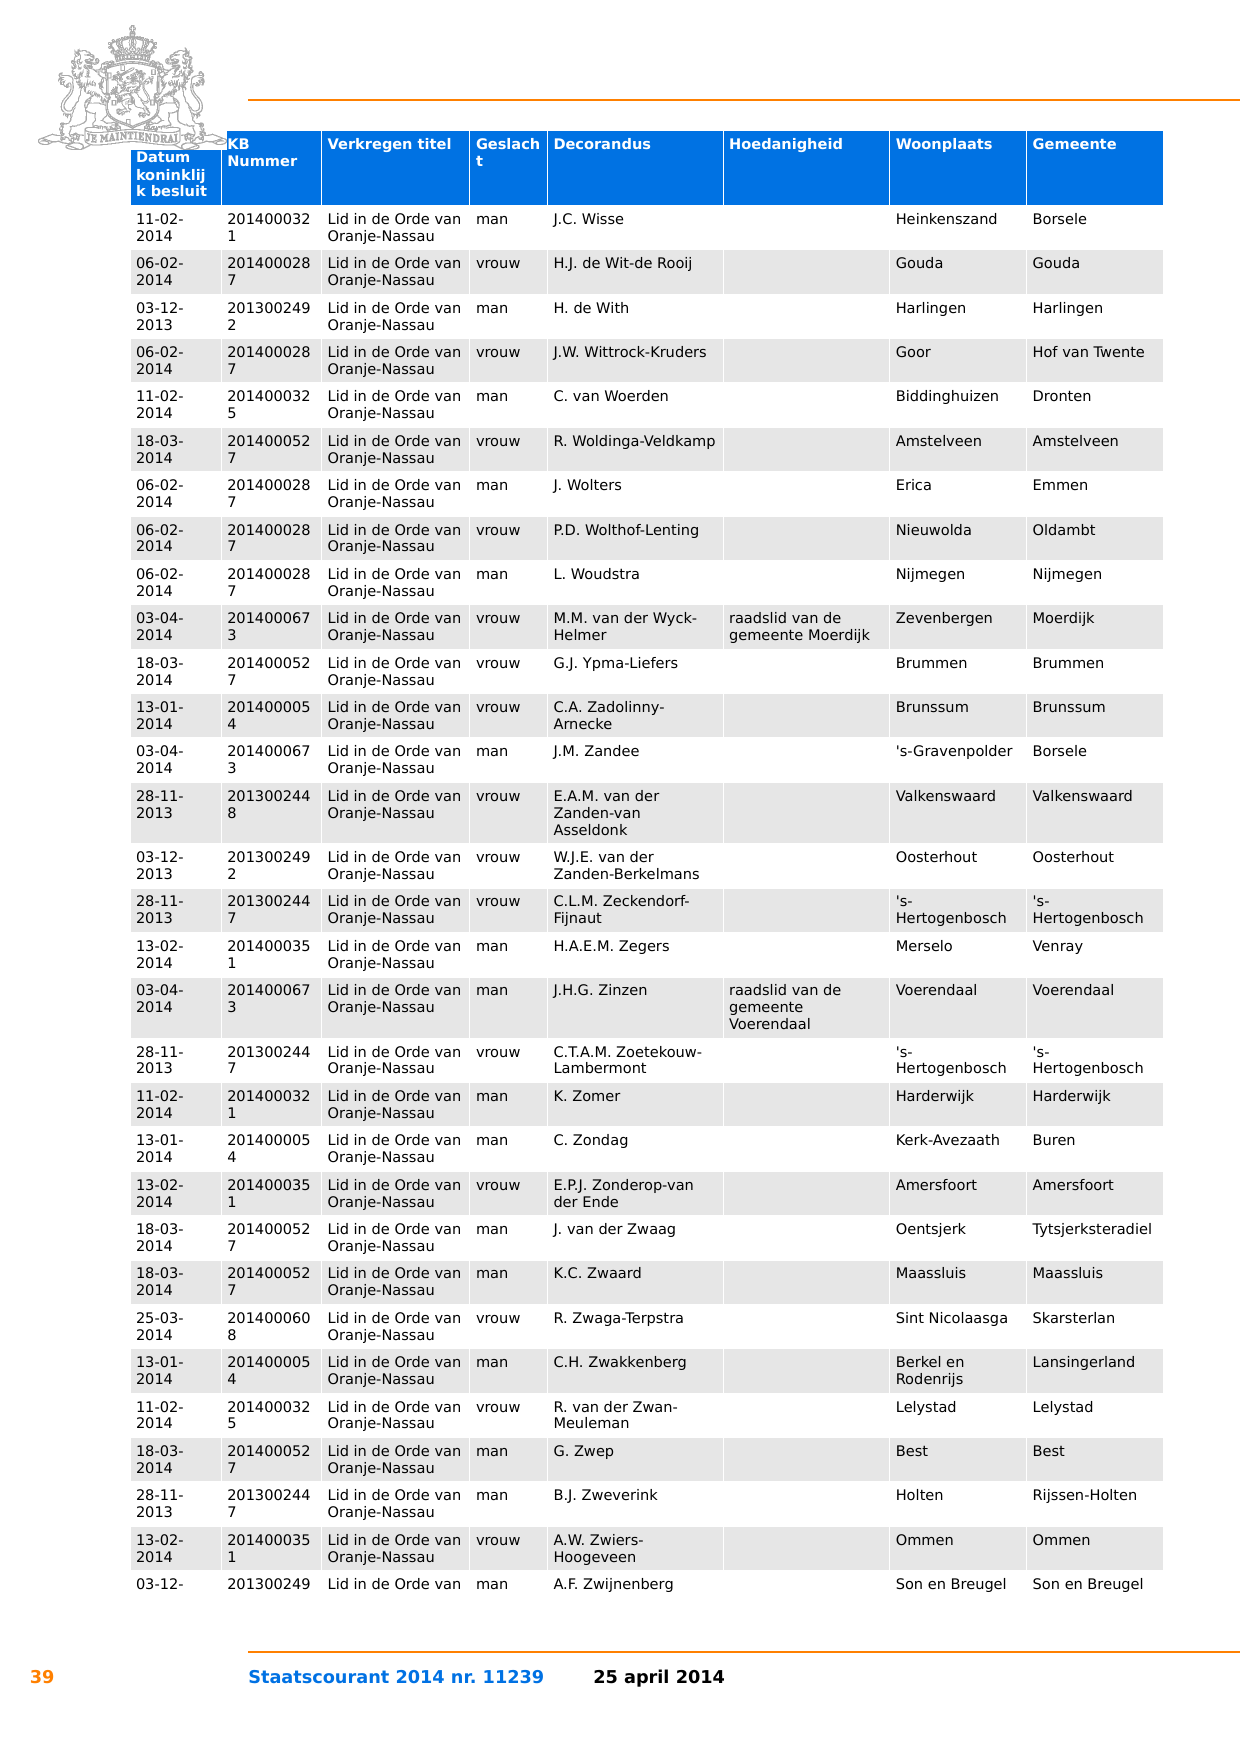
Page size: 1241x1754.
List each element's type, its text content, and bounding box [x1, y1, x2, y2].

table_cell 2013002492 [222, 844, 321, 888]
table_cell Berkel en Rodenrijs [890, 1349, 1026, 1393]
table_cell 06-02-2014 [131, 339, 221, 382]
table_cell M.M. van der Wyck-Helmer [548, 605, 723, 649]
table_cell 2014000527 [222, 1216, 321, 1259]
table_cell Lid in de Orde van Oranje-Nassau [322, 250, 469, 294]
table_cell man [470, 1571, 547, 1598]
table_cell Brunssum [1027, 694, 1163, 737]
table_cell [724, 1216, 889, 1259]
table_cell 2014000673 [222, 978, 321, 1038]
table_cell B.J. Zweverink [548, 1483, 723, 1526]
table_cell Lid in de Orde van Oranje-Nassau [322, 1261, 469, 1304]
table_cell Borsele [1027, 206, 1163, 249]
table_cell 's-Hertogenbosch [1027, 1039, 1163, 1082]
table_cell 2013002447 [222, 1039, 321, 1082]
table_cell man [470, 1083, 547, 1126]
table_cell Gouda [890, 250, 1026, 294]
table_cell 2014000287 [222, 561, 321, 604]
table_cell 2014000321 [222, 206, 321, 249]
table_cell A.F. Zwijnenberg [548, 1571, 723, 1598]
table_cell Brummen [1027, 650, 1163, 693]
table_cell vrouw [470, 517, 547, 560]
table_cell 06-02-2014 [131, 250, 221, 294]
table_cell Lid in de Orde van Oranje-Nassau [322, 889, 469, 932]
table_cell Sint Nicolaasga [890, 1305, 1026, 1348]
table_cell Lid in de Orde van Oranje-Nassau [322, 694, 469, 737]
table_cell 2014000054 [222, 1349, 321, 1393]
table_cell 18-03-2014 [131, 1438, 221, 1481]
table_cell Lid in de Orde van Oranje-Nassau [322, 1216, 469, 1259]
table_cell 03-12-2013 [131, 295, 221, 338]
table_cell [724, 206, 889, 249]
table_cell Dronten [1027, 384, 1163, 427]
table_cell 13-02-2014 [131, 1172, 221, 1215]
table_cell vrouw [470, 339, 547, 382]
table_cell vrouw [470, 428, 547, 471]
table_cell 18-03-2014 [131, 1216, 221, 1259]
table_cell [724, 1305, 889, 1348]
table_cell [724, 783, 889, 843]
table_cell man [470, 1216, 547, 1259]
table_cell Amstelveen [890, 428, 1026, 471]
table_cell 03-12-2013 [131, 844, 221, 888]
table_cell Lid in de Orde van Oranje-Nassau [322, 384, 469, 427]
table_cell 13-01-2014 [131, 1128, 221, 1171]
table_cell 2014000325 [222, 384, 321, 427]
table_cell Son en Breugel [890, 1571, 1026, 1598]
table_cell vrouw [470, 1394, 547, 1437]
table_cell 13-02-2014 [131, 1527, 221, 1570]
table_cell 2014000287 [222, 250, 321, 294]
table_cell 's-Hertogenbosch [1027, 889, 1163, 932]
table_cell Amstelveen [1027, 428, 1163, 471]
table_cell [724, 1527, 889, 1570]
table_cell Lid in de Orde van Oranje-Nassau [322, 1483, 469, 1526]
table_cell vrouw [470, 1172, 547, 1215]
table_cell Moerdijk [1027, 605, 1163, 649]
table_cell 2014000287 [222, 517, 321, 560]
table_cell Lelystad [1027, 1394, 1163, 1437]
table_header Decorandus [548, 131, 723, 205]
table_cell [724, 561, 889, 604]
table_cell Oosterhout [890, 844, 1026, 888]
table_cell Lid in de Orde van Oranje-Nassau [322, 933, 469, 976]
table_cell Lid in de Orde van Oranje-Nassau [322, 472, 469, 516]
table_cell 2014000054 [222, 694, 321, 737]
table_cell 03-04-2014 [131, 605, 221, 649]
table_cell [724, 694, 889, 737]
table_cell H. de With [548, 295, 723, 338]
table_cell 06-02-2014 [131, 517, 221, 560]
table_cell Lid in de Orde van Oranje-Nassau [322, 1039, 469, 1082]
table_cell Lid in de Orde van Oranje-Nassau [322, 295, 469, 338]
table_cell J.H.G. Zinzen [548, 978, 723, 1038]
table_header Gemeente [1027, 131, 1163, 205]
table_cell 03-12- [131, 1571, 221, 1598]
table_cell 06-02-2014 [131, 472, 221, 516]
table_cell [724, 1261, 889, 1304]
table_cell Ommen [890, 1527, 1026, 1570]
table_cell Lid in de Orde van Oranje-Nassau [322, 1394, 469, 1437]
table_cell Lid in de Orde van Oranje-Nassau [322, 739, 469, 782]
table_cell [724, 933, 889, 976]
table_cell 2014000351 [222, 1527, 321, 1570]
table_cell man [470, 933, 547, 976]
table_cell H.A.E.M. Zegers [548, 933, 723, 976]
table_cell 2014000527 [222, 428, 321, 471]
table_cell W.J.E. van der Zanden-Berkelmans [548, 844, 723, 888]
table_cell vrouw [470, 1305, 547, 1348]
table_cell Rijssen-Holten [1027, 1483, 1163, 1526]
table_cell 11-02-2014 [131, 1083, 221, 1126]
table_cell J.C. Wisse [548, 206, 723, 249]
table_cell vrouw [470, 783, 547, 843]
table_cell [724, 1349, 889, 1393]
table_cell [724, 1039, 889, 1082]
table_cell Holten [890, 1483, 1026, 1526]
table_cell man [470, 295, 547, 338]
table_cell Lid in de Orde van Oranje-Nassau [322, 978, 469, 1038]
table_cell Lid in de Orde van Oranje-Nassau [322, 517, 469, 560]
table_cell raadslid van de gemeente Voerendaal [724, 978, 889, 1038]
table_cell Lid in de Orde van Oranje-Nassau [322, 605, 469, 649]
table_cell Lid in de Orde van Oranje-Nassau [322, 1305, 469, 1348]
table_cell 28-11-2013 [131, 889, 221, 932]
table_cell [724, 295, 889, 338]
table_cell [724, 650, 889, 693]
table_cell C. van Woerden [548, 384, 723, 427]
table_cell [724, 1083, 889, 1126]
table_cell man [470, 1128, 547, 1171]
table_cell man [470, 561, 547, 604]
table_cell 2014000054 [222, 1128, 321, 1171]
table_cell 2014000527 [222, 1438, 321, 1481]
table_cell man [470, 384, 547, 427]
table_cell 2014000287 [222, 339, 321, 382]
table_cell man [470, 739, 547, 782]
table_cell J.W. Wittrock-Kruders [548, 339, 723, 382]
table_cell vrouw [470, 694, 547, 737]
table_cell Lid in de Orde van Oranje-Nassau [322, 1083, 469, 1126]
table_cell man [470, 978, 547, 1038]
table_cell 18-03-2014 [131, 428, 221, 471]
table_cell Harderwijk [1027, 1083, 1163, 1126]
table_cell Buren [1027, 1128, 1163, 1171]
table_cell Venray [1027, 933, 1163, 976]
table_cell R. Woldinga-Veldkamp [548, 428, 723, 471]
table_cell Valkenswaard [1027, 783, 1163, 843]
table_cell vrouw [470, 605, 547, 649]
table_cell [724, 1483, 889, 1526]
table_cell Lid in de Orde van [322, 1571, 469, 1598]
table_cell Heinkenszand [890, 206, 1026, 249]
table_cell K.C. Zwaard [548, 1261, 723, 1304]
table_cell 201300249 [222, 1571, 321, 1598]
table_cell 28-11-2013 [131, 1039, 221, 1082]
table_cell Biddinghuizen [890, 384, 1026, 427]
table_cell 13-01-2014 [131, 1349, 221, 1393]
table_cell G. Zwep [548, 1438, 723, 1481]
table_cell man [470, 1349, 547, 1393]
table_cell 18-03-2014 [131, 650, 221, 693]
table_cell 28-11-2013 [131, 783, 221, 843]
table_cell Lid in de Orde van Oranje-Nassau [322, 206, 469, 249]
table_cell Amersfoort [890, 1172, 1026, 1215]
table_cell 2014000351 [222, 1172, 321, 1215]
table_cell Brunssum [890, 694, 1026, 737]
table_cell Lid in de Orde van Oranje-Nassau [322, 339, 469, 382]
table_cell P.D. Wolthof-Lenting [548, 517, 723, 560]
table_cell vrouw [470, 250, 547, 294]
table_cell Best [890, 1438, 1026, 1481]
table_cell [724, 472, 889, 516]
table_cell 's-Gravenpolder [890, 739, 1026, 782]
table_cell 11-02-2014 [131, 206, 221, 249]
table_cell Valkenswaard [890, 783, 1026, 843]
table_cell 06-02-2014 [131, 561, 221, 604]
table_cell [724, 1394, 889, 1437]
table_cell vrouw [470, 889, 547, 932]
table_cell [724, 1172, 889, 1215]
table_cell Ommen [1027, 1527, 1163, 1570]
table_cell 03-04-2014 [131, 739, 221, 782]
table_cell Voerendaal [890, 978, 1026, 1038]
table_cell J. Wolters [548, 472, 723, 516]
table_cell Harlingen [1027, 295, 1163, 338]
table_cell raadslid van de gemeente Moerdijk [724, 605, 889, 649]
table_header Verkregen titel [322, 131, 469, 205]
table_cell 's-Hertogenbosch [890, 889, 1026, 932]
table_cell vrouw [470, 844, 547, 888]
table_cell J. van der Zwaag [548, 1216, 723, 1259]
table_header Geslacht [470, 131, 547, 205]
table_cell Nijmegen [890, 561, 1026, 604]
table_cell Voerendaal [1027, 978, 1163, 1038]
table_cell [724, 1128, 889, 1171]
table_cell Lansingerland [1027, 1349, 1163, 1393]
table_cell [724, 739, 889, 782]
table_cell Lid in de Orde van Oranje-Nassau [322, 1128, 469, 1171]
table_cell 2014000325 [222, 1394, 321, 1437]
table_cell C.L.M. Zeckendorf-Fijnaut [548, 889, 723, 932]
table_cell Nijmegen [1027, 561, 1163, 604]
table_cell [724, 517, 889, 560]
table_cell Maassluis [1027, 1261, 1163, 1304]
table_cell 2014000527 [222, 650, 321, 693]
table_cell K. Zomer [548, 1083, 723, 1126]
table_cell vrouw [470, 1039, 547, 1082]
table_cell 2014000321 [222, 1083, 321, 1126]
table_cell Lid in de Orde van Oranje-Nassau [322, 1527, 469, 1570]
table_cell Zevenbergen [890, 605, 1026, 649]
table_cell C.T.A.M. Zoetekouw-Lambermont [548, 1039, 723, 1082]
table_cell R. Zwaga-Terpstra [548, 1305, 723, 1348]
table_cell Lid in de Orde van Oranje-Nassau [322, 844, 469, 888]
table_cell man [470, 1483, 547, 1526]
table_cell 's-Hertogenbosch [890, 1039, 1026, 1082]
table_cell 2013002492 [222, 295, 321, 338]
table_cell 2014000287 [222, 472, 321, 516]
table_cell 2014000608 [222, 1305, 321, 1348]
table_cell vrouw [470, 650, 547, 693]
table_cell man [470, 472, 547, 516]
table_cell J.M. Zandee [548, 739, 723, 782]
table_cell Oentsjerk [890, 1216, 1026, 1259]
table_cell man [470, 1438, 547, 1481]
table_cell C. Zondag [548, 1128, 723, 1171]
table_cell R. van der Zwan-Meuleman [548, 1394, 723, 1437]
table_cell Harlingen [890, 295, 1026, 338]
table_cell E.P.J. Zonderop-van der Ende [548, 1172, 723, 1215]
table_cell C.H. Zwakkenberg [548, 1349, 723, 1393]
table_cell Lid in de Orde van Oranje-Nassau [322, 561, 469, 604]
picture [38, 25, 227, 150]
table_cell Lid in de Orde van Oranje-Nassau [322, 1349, 469, 1393]
table_cell Brummen [890, 650, 1026, 693]
table_cell 18-03-2014 [131, 1261, 221, 1304]
table_cell Emmen [1027, 472, 1163, 516]
table_cell [724, 428, 889, 471]
table_cell Goor [890, 339, 1026, 382]
table_cell 2013002448 [222, 783, 321, 843]
table_cell L. Woudstra [548, 561, 723, 604]
table_cell Nieuwolda [890, 517, 1026, 560]
table_cell 2013002447 [222, 1483, 321, 1526]
table_cell Lid in de Orde van Oranje-Nassau [322, 1172, 469, 1215]
table_cell H.J. de Wit-de Rooij [548, 250, 723, 294]
table_cell 2014000527 [222, 1261, 321, 1304]
table_cell E.A.M. van der Zanden-van Asseldonk [548, 783, 723, 843]
table_cell [724, 339, 889, 382]
table_cell 25-03-2014 [131, 1305, 221, 1348]
table_cell Tytsjerksteradiel [1027, 1216, 1163, 1259]
table_cell 03-04-2014 [131, 978, 221, 1038]
table_cell A.W. Zwiers-Hoogeveen [548, 1527, 723, 1570]
table_cell 13-01-2014 [131, 694, 221, 737]
table_cell 11-02-2014 [131, 384, 221, 427]
table_cell Lid in de Orde van Oranje-Nassau [322, 783, 469, 843]
table_cell Borsele [1027, 739, 1163, 782]
table_cell vrouw [470, 1527, 547, 1570]
table_cell Hof van Twente [1027, 339, 1163, 382]
table_cell 2014000351 [222, 933, 321, 976]
table_cell man [470, 1261, 547, 1304]
table_cell C.A. Zadolinny-Arnecke [548, 694, 723, 737]
table_cell 2013002447 [222, 889, 321, 932]
table_cell 2014000673 [222, 605, 321, 649]
table_cell [724, 844, 889, 888]
table_cell Oldambt [1027, 517, 1163, 560]
table_cell Merselo [890, 933, 1026, 976]
table_cell man [470, 206, 547, 249]
table_cell [724, 889, 889, 932]
table_cell [724, 1571, 889, 1598]
table_cell Amersfoort [1027, 1172, 1163, 1215]
table_header Datum koninklijk besluit [131, 150, 221, 205]
table_cell Lid in de Orde van Oranje-Nassau [322, 1438, 469, 1481]
table_cell Gouda [1027, 250, 1163, 294]
table_cell Lid in de Orde van Oranje-Nassau [322, 650, 469, 693]
table_cell [724, 384, 889, 427]
table_cell 28-11-2013 [131, 1483, 221, 1526]
table_header Hoedanigheid [724, 131, 889, 205]
table_cell Lid in de Orde van Oranje-Nassau [322, 428, 469, 471]
table_cell 13-02-2014 [131, 933, 221, 976]
table_cell [724, 250, 889, 294]
table_header KB Nummer [222, 131, 321, 205]
table_cell Son en Breugel [1027, 1571, 1163, 1598]
table_cell 11-02-2014 [131, 1394, 221, 1437]
table_cell Kerk-Avezaath [890, 1128, 1026, 1171]
table_cell Maassluis [890, 1261, 1026, 1304]
table_cell Erica [890, 472, 1026, 516]
table_cell 2014000673 [222, 739, 321, 782]
table_header Woonplaats [890, 131, 1026, 205]
table_cell Lelystad [890, 1394, 1026, 1437]
table_cell Harderwijk [890, 1083, 1026, 1126]
table_cell Best [1027, 1438, 1163, 1481]
table_cell [724, 1438, 889, 1481]
table_cell Skarsterlan [1027, 1305, 1163, 1348]
table_cell G.J. Ypma-Liefers [548, 650, 723, 693]
table_cell Oosterhout [1027, 844, 1163, 888]
